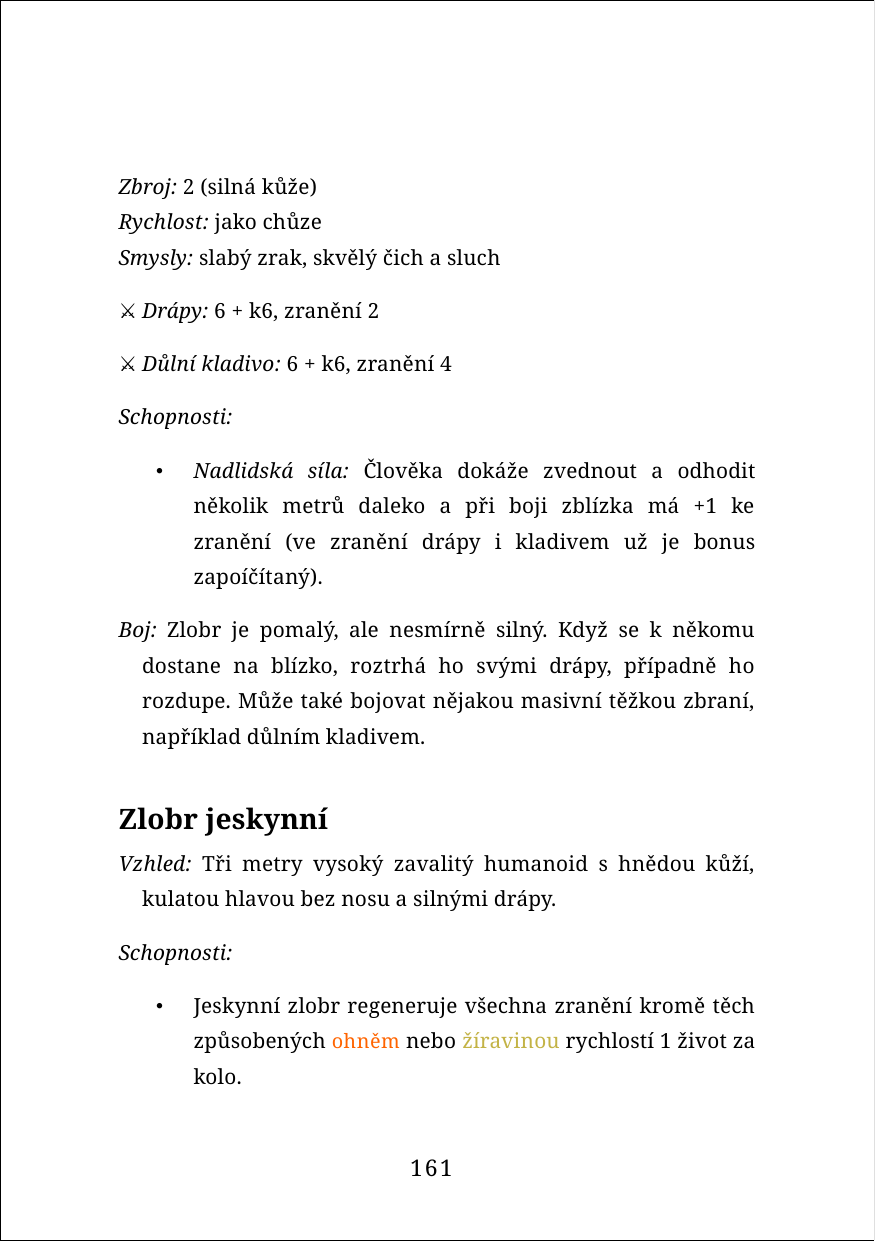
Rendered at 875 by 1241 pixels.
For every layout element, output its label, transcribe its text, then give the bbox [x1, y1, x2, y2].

text ⚔ Důlní kladivo: 6 + k6, zranění 4 [118, 349, 756, 378]
list Nadlidská síla: Člověka dokáže zvednout a odhodit několik metrů daleko a při boji zblízka má +1 ke zranění (ve zranění drápy i kladivem už je bonus zapoíčítaný). [156, 456, 756, 591]
text Schopnosti: [118, 402, 756, 431]
subtitle Zlobr jeskynní [118, 799, 756, 837]
text Vzhled: Tři metry vysoký zavalitý humanoid s hnědou kůží, kulatou hlavou bez nosu a silnými drápy. [118, 849, 756, 913]
text Boj: Zlobr je pomalý, ale nesmírně silný. Když se k někomu dostane na blízko, roztrhá ho svými drápy, případně ho rozdupe. Může také bojovat nějakou masivní těžkou zbraní, například důlním kladivem. [118, 616, 756, 751]
text Zbroj: 2 (silná kůže) [118, 172, 756, 200]
text Schopnosti: [118, 938, 756, 966]
text Smysly: slabý zrak, skvělý čich a sluch [118, 243, 756, 271]
list Jeskynní zlobr regeneruje všechna zranění kromě těch způsobených ohněm nebo žíravinou rychlostí 1 život za kolo. [156, 991, 756, 1091]
text ⚔ Drápy: 6 + k6, zranění 2 [118, 296, 756, 324]
text Rychlost: jako chůze [118, 207, 756, 236]
